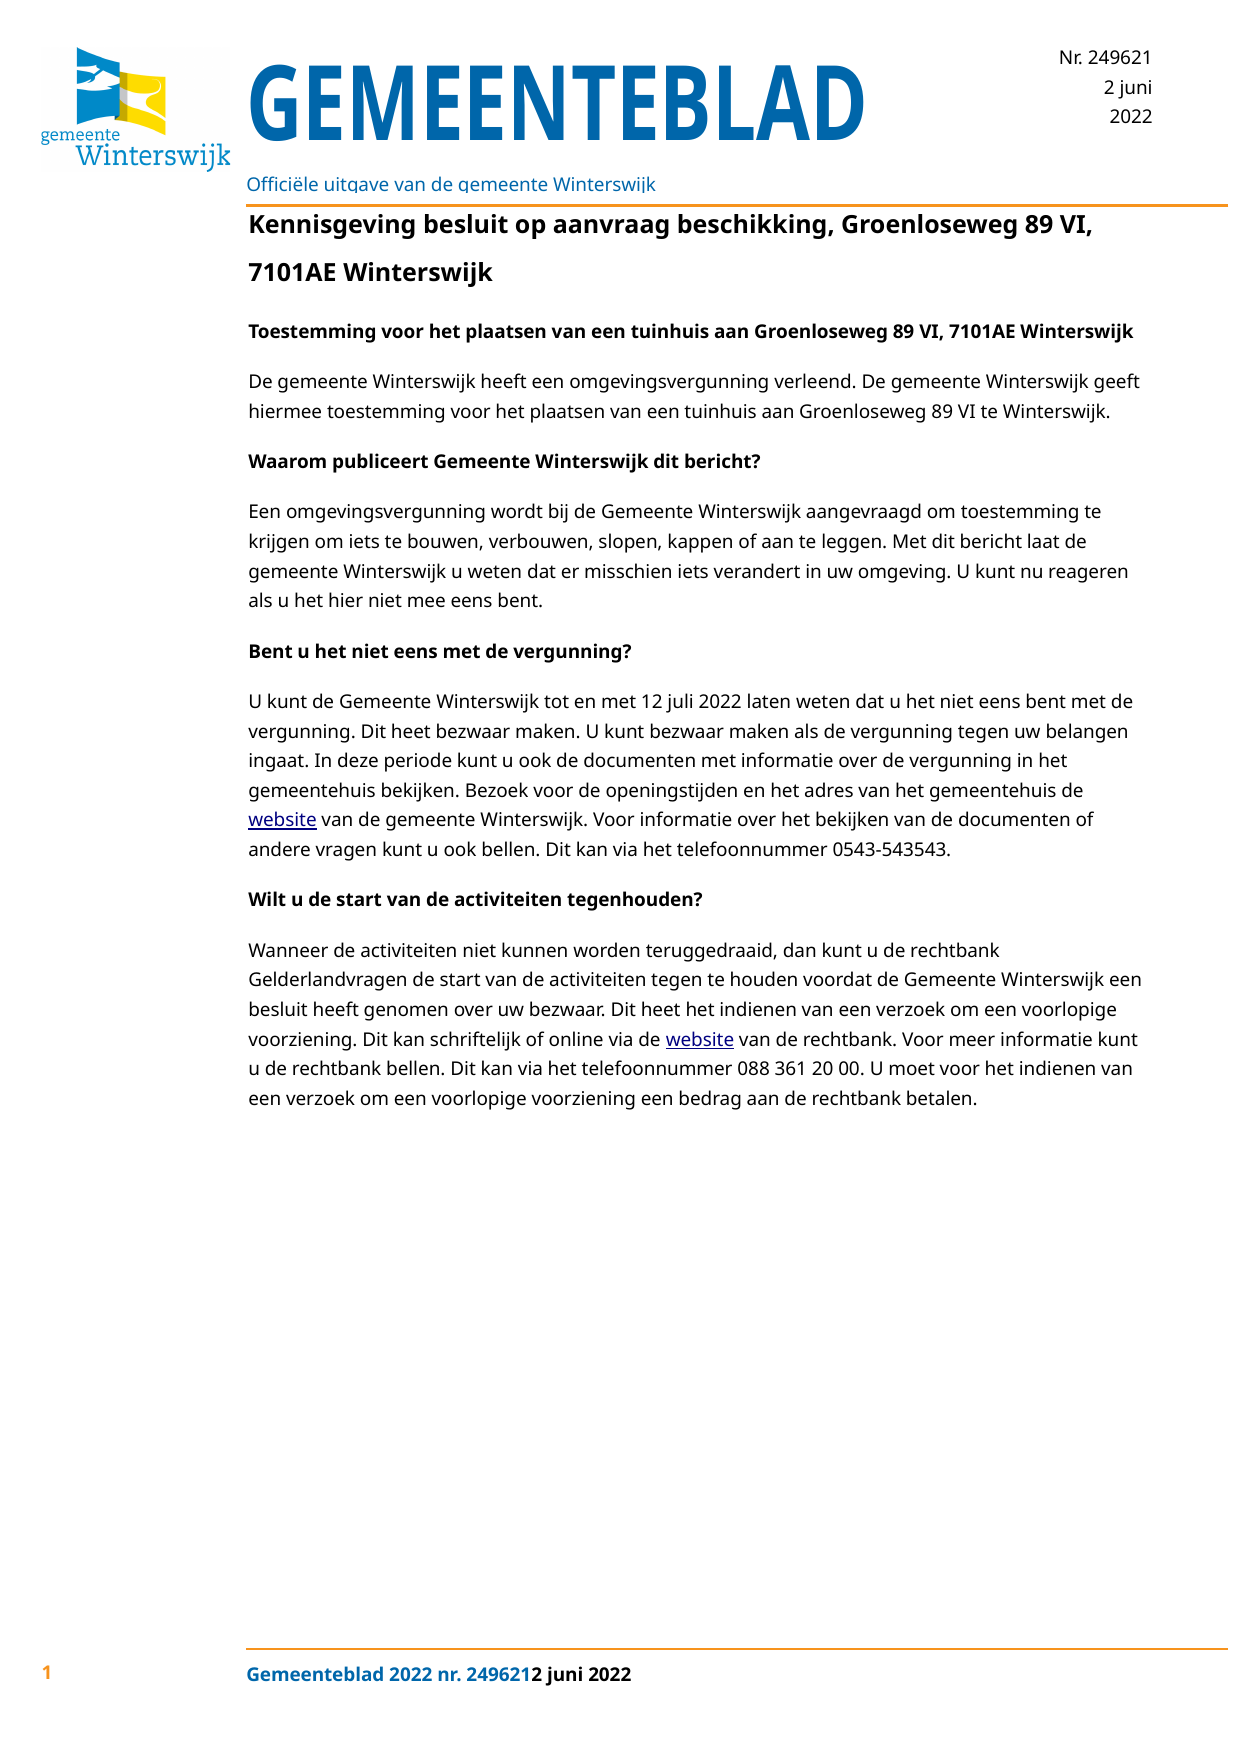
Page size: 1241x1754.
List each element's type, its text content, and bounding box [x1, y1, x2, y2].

text U kunt de Gemeente Winterswijk tot en met 12 juli 2022 laten weten dat u het niet eens bent met de vergunning. Dit heet bezwaar maken. U kunt bezwaar maken als de vergunning tegen uw belangen ingaat. In deze periode kunt u ook de documenten met informatie over de vergunning in het gemeentehuis bekijken. Bezoek voor de openingstijden en het adres van het gemeentehuis de website van de gemeente Winterswijk. Voor informatie over het bekijken van de documenten of andere vragen kunt u ook bellen. Dit kan via het telefoonnummer 0543-543543. [248, 688, 1152, 862]
picture [41, 47, 231, 172]
picture [225, 153, 231, 162]
text Toestemming voor het plaatsen van een tuinhuis aan Groenloseweg 89 VI, 7101AE Winterswijk [248, 318, 1152, 344]
text Een omgevingsvergunning wordt bij de Gemeente Winterswijk aangevraagd om toestemming te krijgen om iets te bouwen, verbouwen, slopen, kappen of aan te leggen. Met dit bericht laat de gemeente Winterswijk u weten dat er misschien iets verandert in uw omgeving. U kunt nu reageren als u het hier niet mee eens bent. [248, 499, 1152, 613]
text Wanneer de activiteiten niet kunnen worden teruggedraaid, dan kunt u de rechtbank Gelderlandvragen de start van de activiteiten tegen te houden voordat de Gemeente Winterswijk een besluit heeft genomen over uw bezwaar. Dit heet het indienen van een verzoek om een voorlopige voorziening. Dit kan schriftelijk of online via de website van de rechtbank. Voor meer informatie kunt u de rechtbank bellen. Dit kan via het telefoonnummer 088 361 20 00. U moet voor het indienen van een verzoek om een voorlopige voorziening een bedrag aan de rechtbank betalen. [248, 937, 1152, 1111]
text Kennisgeving besluit op aanvraag beschikking, Groenloseweg 89 VI, 7101AE Winterswijk [248, 207, 1152, 288]
text Bent u het niet eens met de vergunning? [248, 638, 1152, 664]
text Waarom publiceert Gemeente Winterswijk dit bericht? [248, 448, 1152, 474]
text De gemeente Winterswijk heeft een omgevingsvergunning verleend. De gemeente Winterswijk geeft hiermee toestemming voor het plaatsen van een tuinhuis aan Groenloseweg 89 VI te Winterswijk. [248, 368, 1152, 424]
text Wilt u de start van de activiteiten tegenhouden? [248, 887, 1152, 912]
